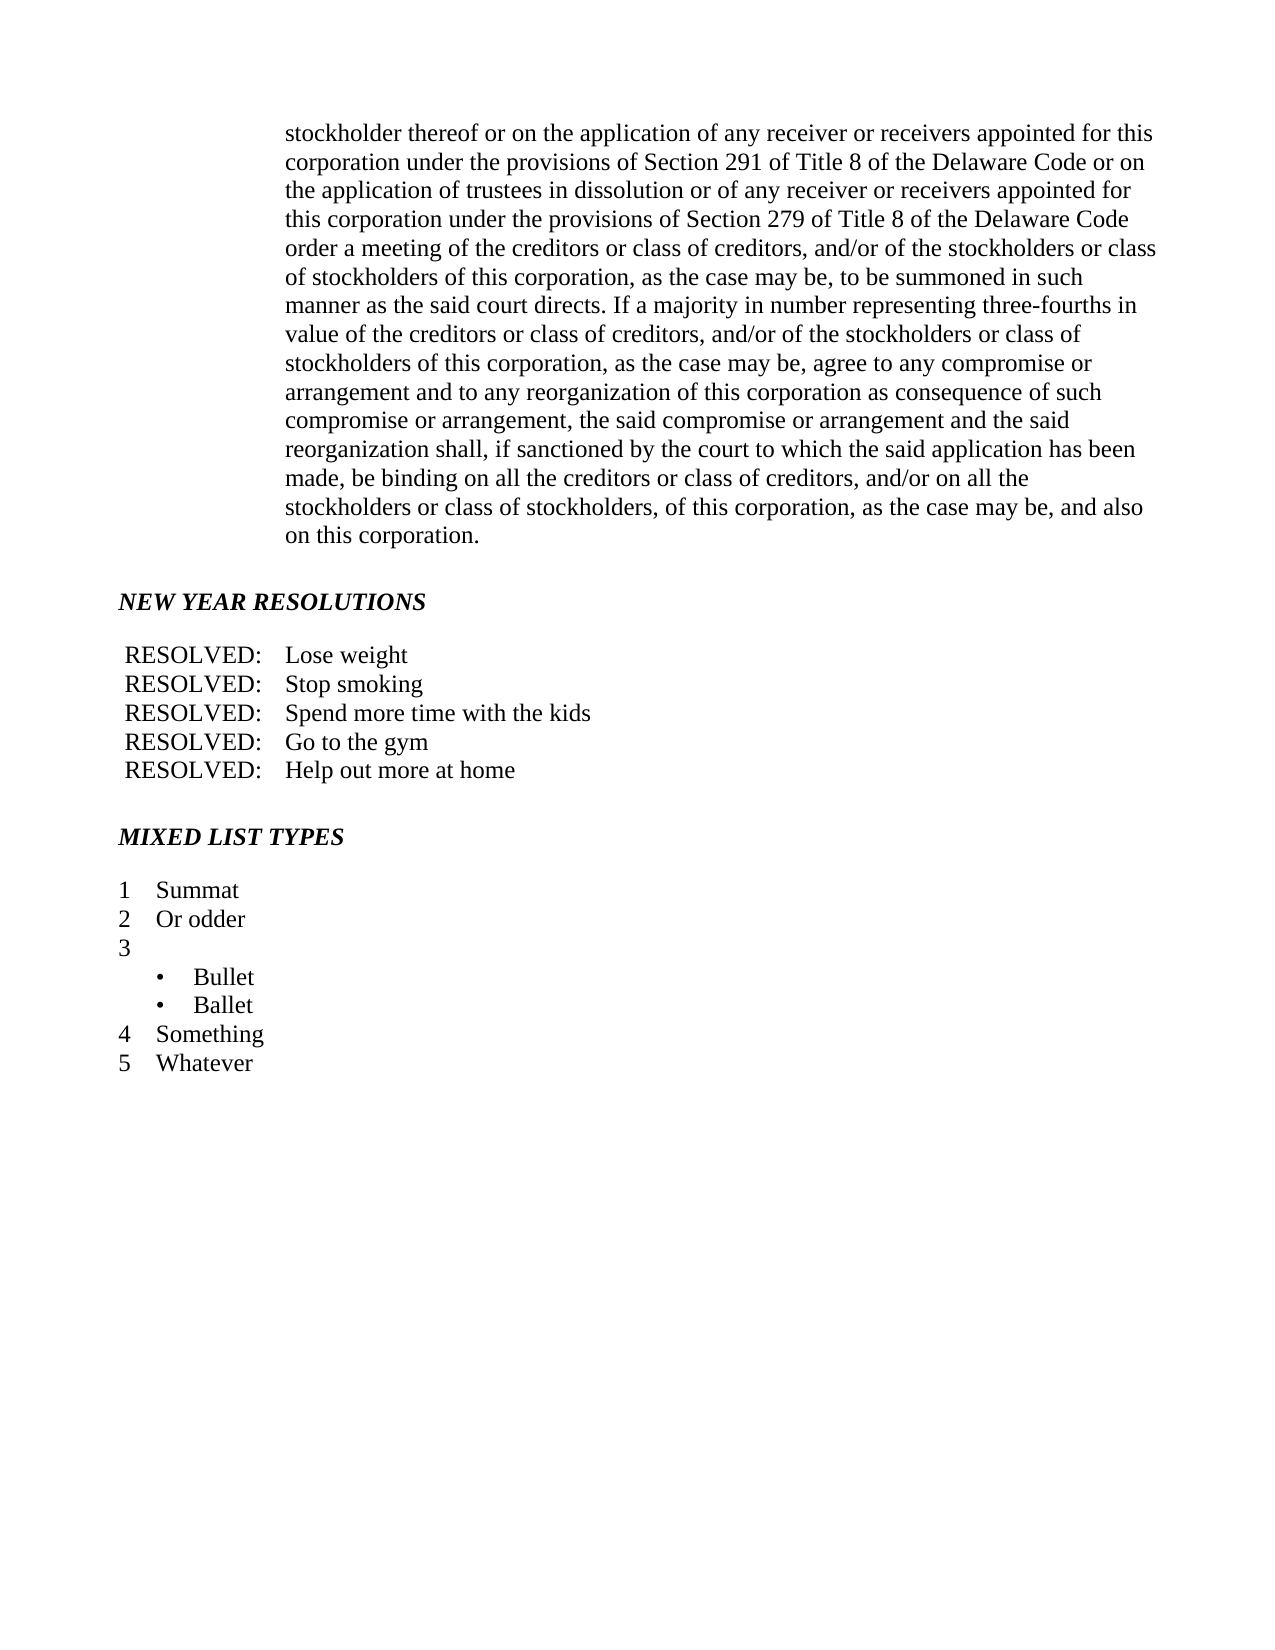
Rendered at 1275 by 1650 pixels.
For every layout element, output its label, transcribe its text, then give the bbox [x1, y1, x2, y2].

list Stop smoking [118, 669, 1157, 698]
list Something [118, 1019, 1157, 1048]
list Spend more time with the kids [118, 698, 1157, 727]
list Ballet [156, 991, 1157, 1019]
list Summat [118, 876, 1157, 904]
list Help out more at home [118, 756, 1157, 784]
list Or odder [118, 904, 1157, 933]
list stockholder thereof or on the application of any receiver or receivers appointed for this corporation under the provisions of Section 291 of Title 8 of the Delaware Code or on the application of trustees in dissolution or of any receiver or receivers appointed for this corporation under the provisions of Section 279 of Title 8 of the Delaware Code order a meeting of the creditors or class of creditors, and/or of the stockholders or class of stockholders of this corporation, as the case may be, to be summoned in such manner as the said court directs. If a majority in number representing three-fourths in value of the creditors or class of creditors, and/or of the stockholders or class of stockholders of this corporation, as the case may be, agree to any compromise or arrangement and to any reorganization of this corporation as consequence of such compromise or arrangement, the said compromise or arrangement and the said reorganization shall, if sanctioned by the court to which the said application has been made, be binding on all the creditors or class of creditors, and/or on all the stockholders or class of stockholders, of this corporation, as the case may be, and also on this corporation. [118, 118, 1157, 549]
list Bullet [156, 962, 1157, 991]
subtitle NEW YEAR RESOLUTIONS [118, 587, 1157, 616]
list Lose weight [118, 641, 1157, 669]
list Go to the gym [118, 727, 1157, 756]
list Whatever [118, 1048, 1157, 1077]
subtitle MIXED LIST TYPES [118, 822, 1157, 851]
